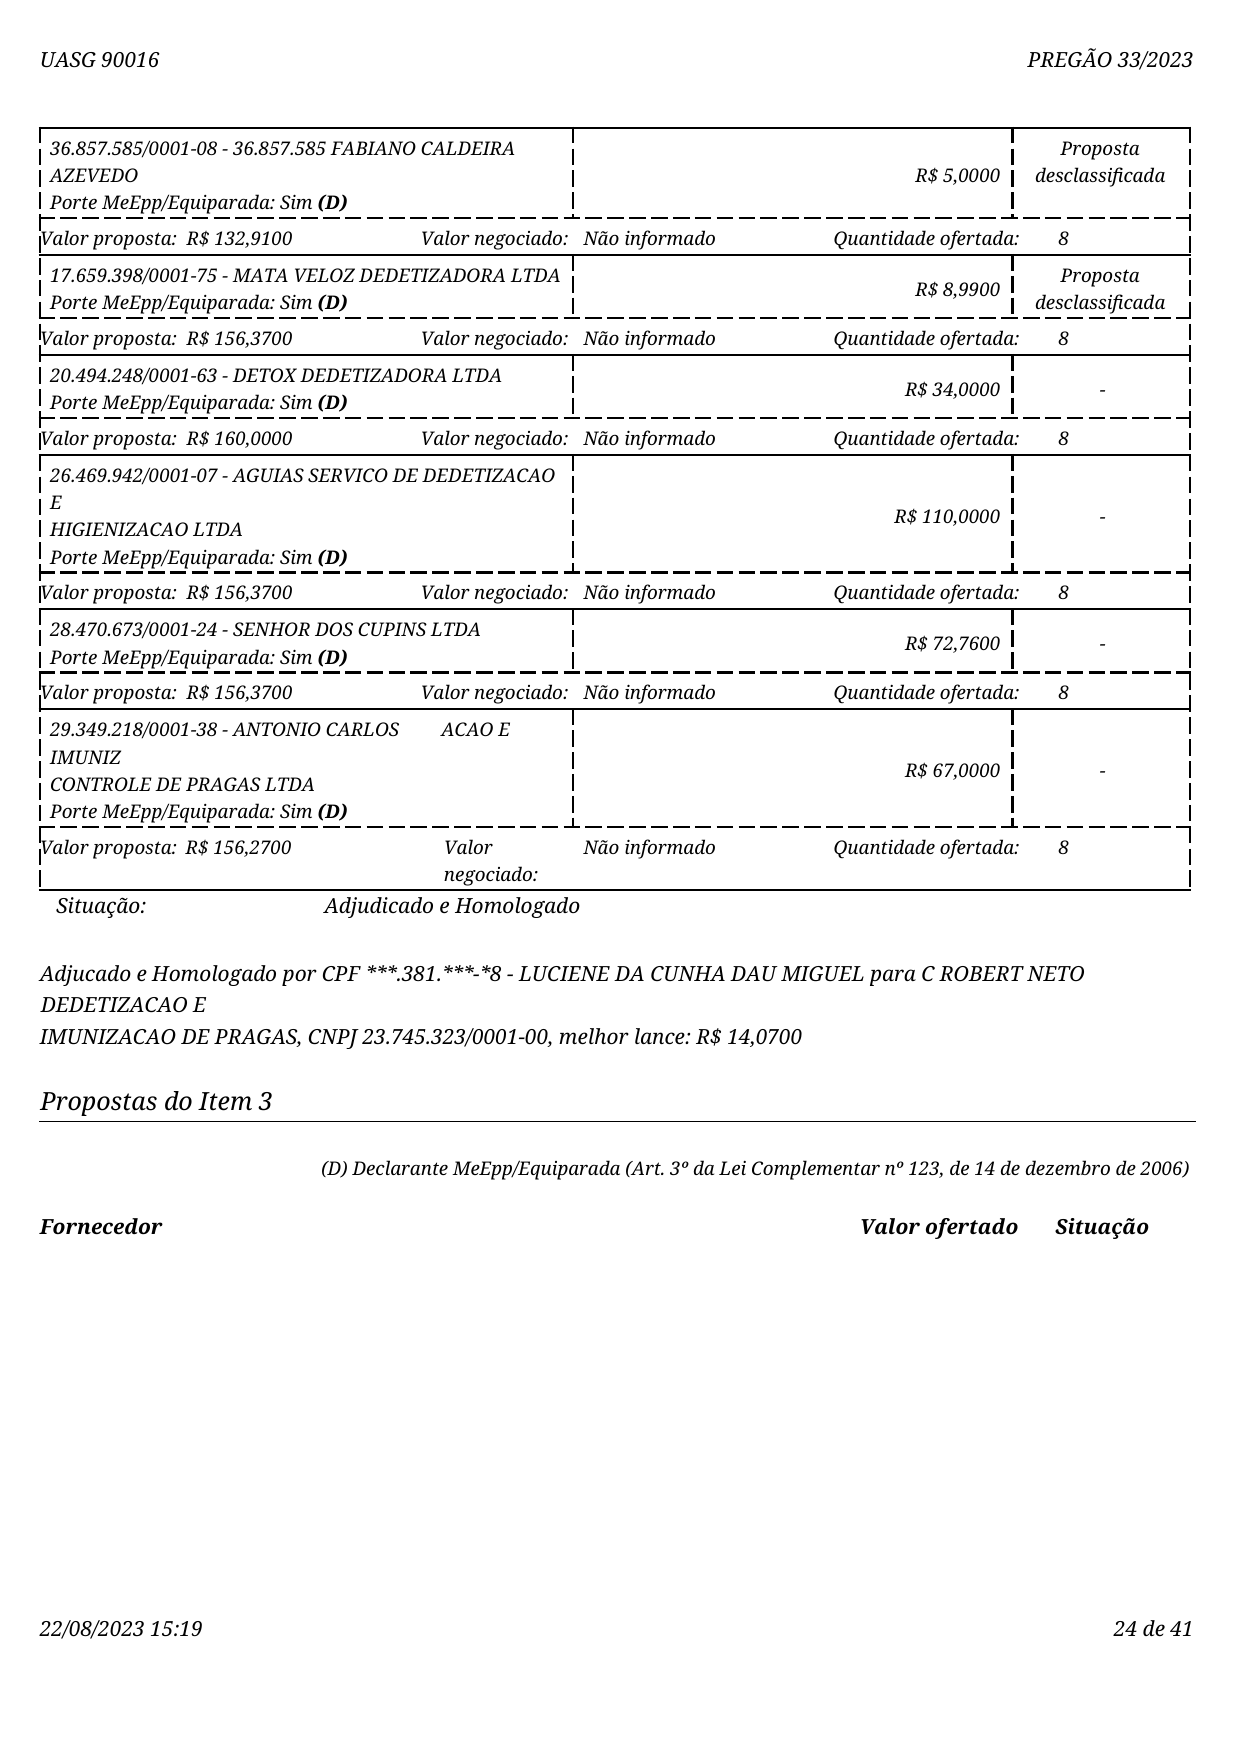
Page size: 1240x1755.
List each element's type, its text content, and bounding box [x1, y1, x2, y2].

table_cell Quantidade ofertada: 8 [833, 571, 1189, 608]
table_cell Proposta desclassificada [1013, 129, 1189, 217]
table_cell ACAO E [444, 710, 573, 826]
table_cell - [1013, 456, 1189, 571]
text IMUNIZACAO DE PRAGAS, CNPJ 23.745.323/0001-00, melhor lance: R$ 14,0700 [39, 1022, 1196, 1050]
table_cell R$ 67,0000 [833, 710, 1012, 826]
text Fornecedor Valor ofertado Situação [39, 1212, 1196, 1241]
table_cell [573, 610, 833, 671]
table_cell - [1013, 356, 1189, 417]
text Situação: Adjudicado e Homologado [39, 891, 1196, 919]
table_cell R$ 110,0000 [833, 456, 1012, 571]
table_cell [573, 456, 833, 571]
table_cell 36.857.585/0001-08 - 36.857.585 FABIANO CALDEIRA AZEVEDO Porte MeEpp/Equiparada: Sim (D) [40, 129, 573, 217]
table_cell [573, 356, 833, 417]
table_cell Quantidade ofertada: 8 [833, 317, 1189, 354]
table_cell Valor negociado: [444, 826, 573, 889]
table_cell [573, 710, 833, 826]
table_cell Valor proposta: R$ 132,9100 Valor negociado: [40, 217, 573, 254]
table_cell Valor proposta: R$ 156,3700 Valor negociado: [40, 671, 573, 708]
table_cell 26.469.942/0001-07 - AGUIAS SERVICO DE DEDETIZACAO E HIGIENIZACAO LTDA Porte MeEpp/Equiparada: Sim (D) [40, 456, 573, 571]
table_cell Não informado [573, 571, 833, 608]
table_cell 29.349.218/0001-38 - ANTONIO CARLOS IMUNIZ CONTROLE DE PRAGAS LTDA Porte MeEpp/Equiparada: Sim (D) [40, 710, 444, 826]
table_cell [573, 129, 833, 217]
table_cell R$ 8,9900 [833, 256, 1012, 317]
table_cell 28.470.673/0001-24 - SENHOR DOS CUPINS LTDA Porte MeEpp/Equiparada: Sim (D) [40, 610, 573, 671]
table_cell Valor proposta: R$ 156,2700 [40, 826, 444, 889]
table_cell Quantidade ofertada: 8 [833, 826, 1189, 889]
table_cell 20.494.248/0001-63 - DETOX DEDETIZADORA LTDA Porte MeEpp/Equiparada: Sim (D) [40, 356, 573, 417]
table_cell R$ 34,0000 [833, 356, 1012, 417]
table_cell Não informado [573, 826, 833, 889]
table_cell 17.659.398/0001-75 - MATA VELOZ DEDETIZADORA LTDA Porte MeEpp/Equiparada: Sim (D) [40, 256, 573, 317]
table_cell Não informado [573, 217, 833, 254]
table_cell Quantidade ofertada: 8 [833, 671, 1189, 708]
table_cell [573, 256, 833, 317]
table_cell Valor proposta: R$ 156,3700 Valor negociado: [40, 317, 573, 354]
table_cell Proposta desclassificada [1013, 256, 1189, 317]
table_cell Não informado [573, 671, 833, 708]
table_cell Quantidade ofertada: 8 [833, 417, 1189, 454]
table_cell Não informado [573, 317, 833, 354]
text Adjucado e Homologado por CPF ***.381.***-*8 - LUCIENE DA CUNHA DAU MIGUEL para C ROBERT NETO DEDETIZACAO E [39, 959, 1196, 1019]
table_cell R$ 72,7600 [833, 610, 1012, 671]
table_cell Não informado [573, 417, 833, 454]
text Propostas do Item 3 [40, 1084, 1196, 1118]
table_cell Valor proposta: R$ 160,0000 Valor negociado: [40, 417, 573, 454]
table_cell - [1013, 610, 1189, 671]
table_cell - [1013, 710, 1189, 826]
table_cell Quantidade ofertada: 8 [833, 217, 1189, 254]
text (D) Declarante MeEpp/Equiparada (Art. 3º da Lei Complementar nº 123, de 14 de dezembro de 2006) [39, 1155, 1191, 1181]
table_cell R$ 5,0000 [833, 129, 1012, 217]
table_cell Valor proposta: R$ 156,3700 Valor negociado: [40, 571, 573, 608]
